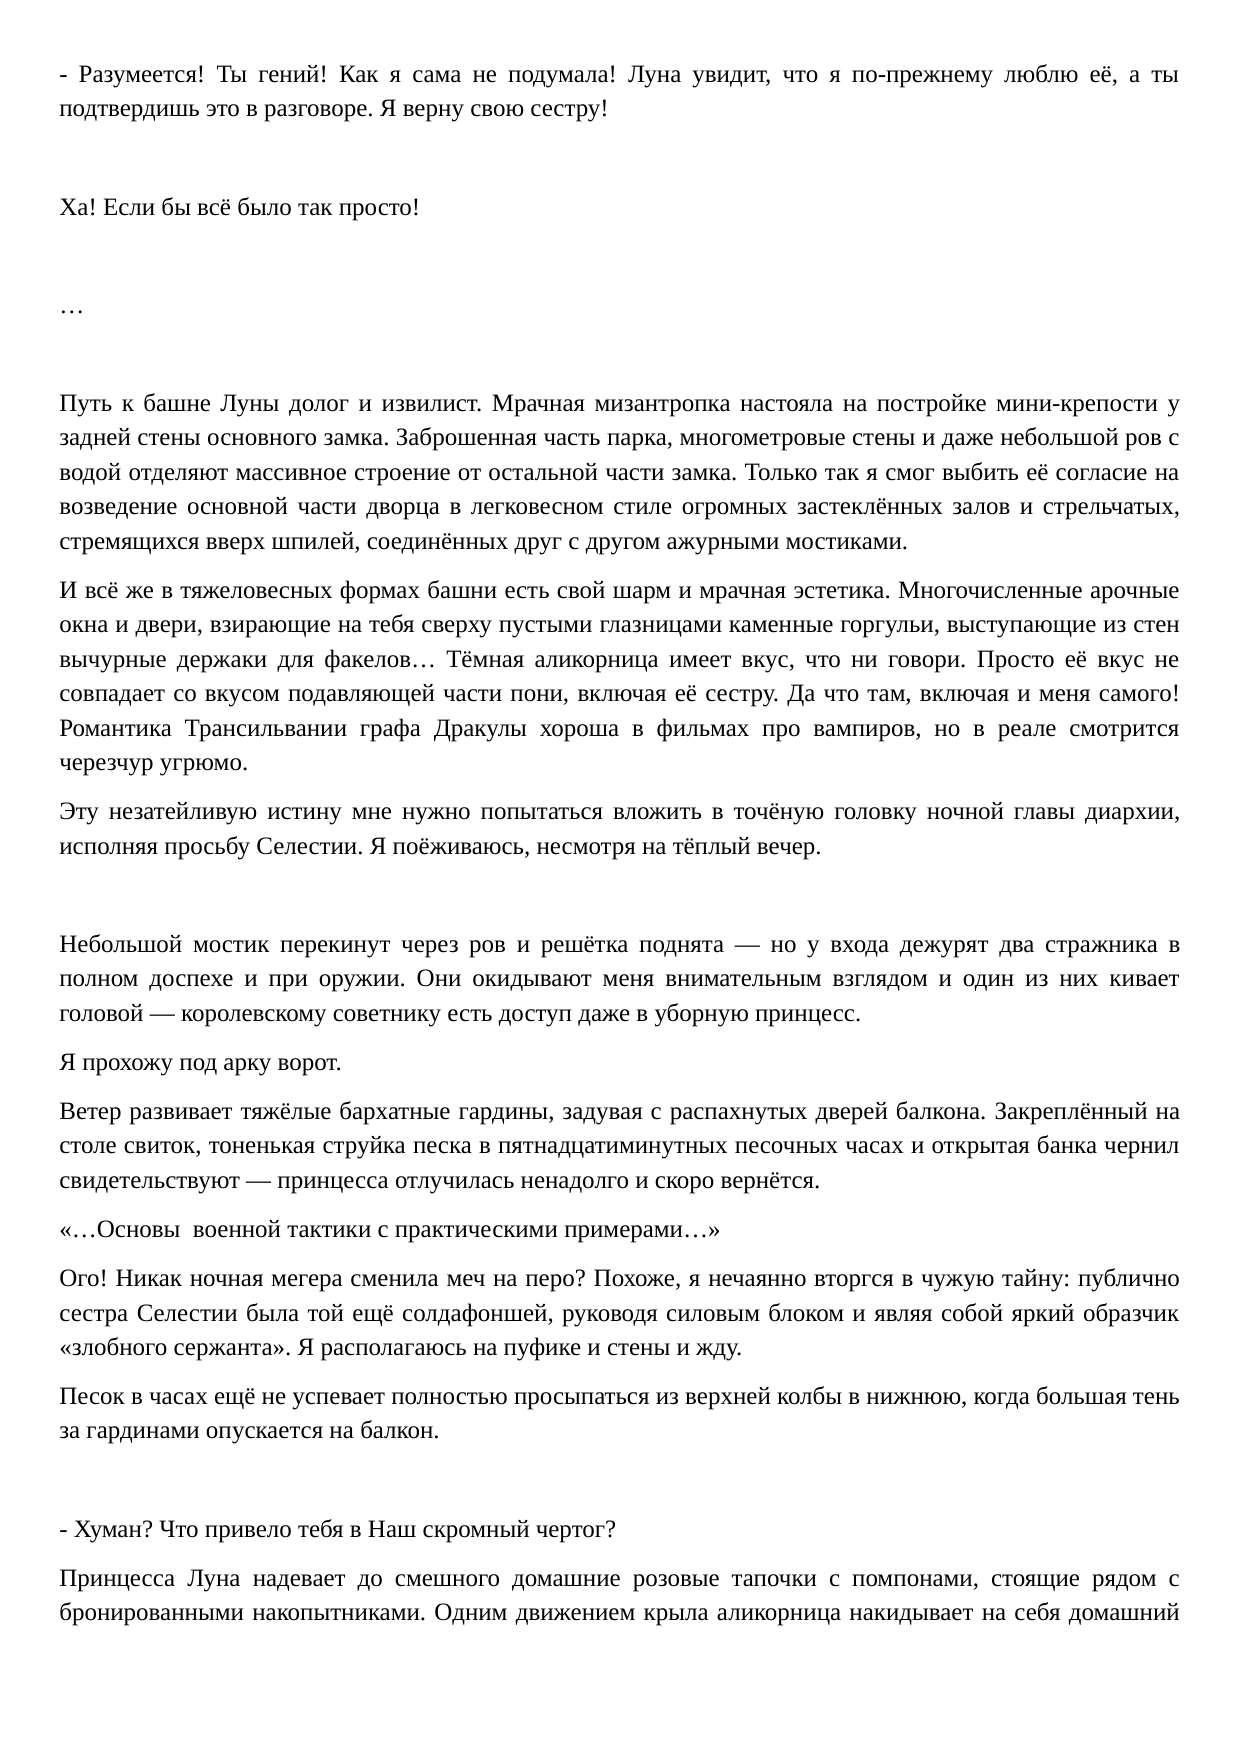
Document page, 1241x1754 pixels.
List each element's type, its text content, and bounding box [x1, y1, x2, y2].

text Принцесса Луна надевает до смешного домашние розовые тапочки с помпонами, стоящие рядом с бронированными накопытниками. Одним движением крыла аликорница накидывает на себя домашний [59, 1563, 1181, 1626]
text Я прохожу под арку ворот. [59, 1047, 1181, 1076]
text Ого! Никак ночная мегера сменила меч на перо? Похоже, я нечаянно вторгся в чужую тайну: публично сестра Селестии была той ещё солдафоншей, руководя силовым блоком и являя собой яркий образчик «злобного сержанта». Я располагаюсь на пуфике и стены и жду. [59, 1263, 1181, 1361]
text Путь к башне Луны долог и извилист. Мрачная мизантропка настояла на постройке мини-крепости у задней стены основного замка. Заброшенная часть парка, многометровые стены и даже небольшой ров с водой отделяют массивное строение от остальной части замка. Только так я смог выбить её согласие на возведение основной части дворца в легковесном стиле огромных застеклённых залов и стрельчатых, стремящихся вверх шпилей, соединённых друг с другом ажурными мостиками. [59, 388, 1181, 554]
text Песок в часах ещё не успевает полностью просыпаться из верхней колбы в нижнюю, когда большая тень за гардинами опускается на балкон. [59, 1381, 1181, 1444]
text Ветер развивает тяжёлые бархатные гардины, задувая с распахнутых дверей балкона. Закреплённый на столе свиток, тоненькая струйка песка в пятнадцатиминутных песочных часах и открытая банка чернил свидетельствуют — принцесса отлучилась ненадолго и скоро вернётся. [59, 1096, 1181, 1194]
text … [59, 290, 1181, 318]
text Ха! Если бы всё было так просто! [59, 192, 1181, 220]
text Небольшой мостик перекинут через ров и решётка поднята — но у входа дежурят два стражника в полном доспехе и при оружии. Они окидывают меня внимательным взглядом и один из них кивает головой — королевскому советнику есть доступ даже в уборную принцесс. [59, 929, 1181, 1027]
text И всё же в тяжеловесных формах башни есть свой шарм и мрачная эстетика. Многочисленные арочные окна и двери, взирающие на тебя сверху пустыми глазницами каменные горгульи, выступающие из стен вычурные держаки для факелов… Тёмная аликорница имеет вкус, что ни говори. Просто её вкус не совпадает со вкусом подавляющей части пони, включая её сестру. Да что там, включая и меня самого! Романтика Трансильвании графа Дракулы хороша в фильмах про вампиров, но в реале смотрится черезчур угрюмо. [59, 575, 1181, 776]
text - Хуман? Что привело тебя в Наш скромный чертог? [59, 1514, 1181, 1542]
text Эту незатейливую истину мне нужно попытаться вложить в точёную головку ночной главы диархии, исполняя просьбу Селестии. Я поёживаюсь, несмотря на тёплый вечер. [59, 796, 1181, 859]
text «…Основы военной тактики с практическими примерами…» [59, 1214, 1181, 1243]
text - Разумеется! Ты гений! Как я сама не подумала! Луна увидит, что я по-прежнему люблю её, а ты подтвердишь это в разговоре. Я верну свою сестру! [59, 59, 1181, 122]
